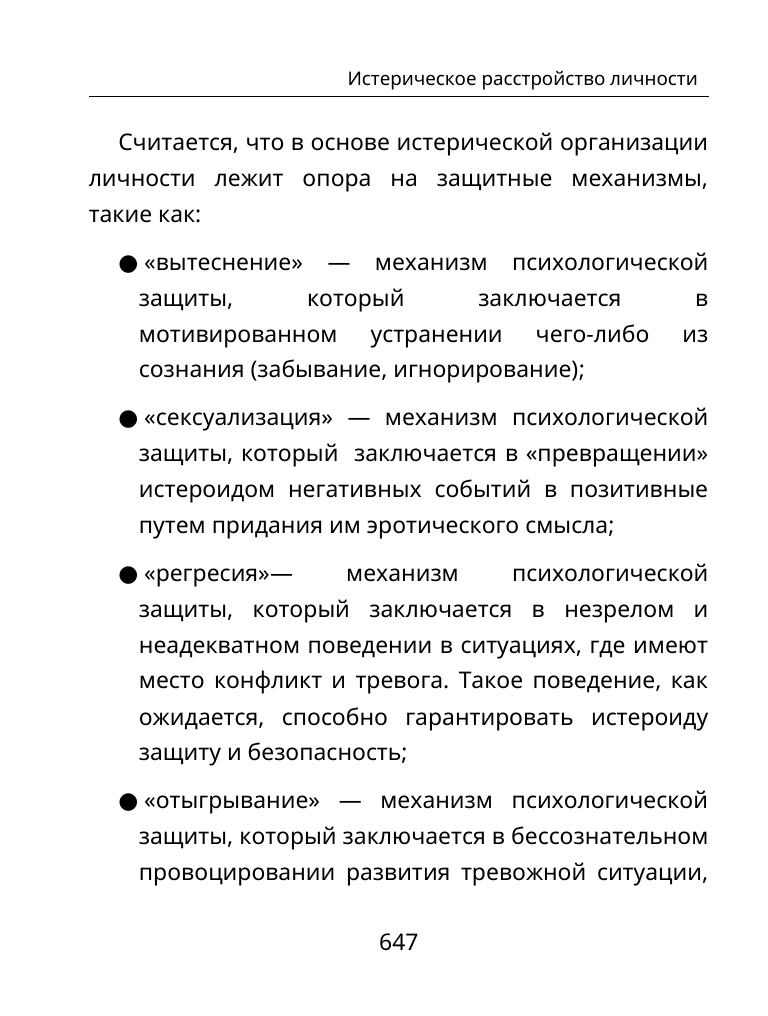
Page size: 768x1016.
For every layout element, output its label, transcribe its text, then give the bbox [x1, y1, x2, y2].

list «сексуализация» — механизм психологической защиты, который заключается в «превращении» истероидом негативных событий в позитивные путем придания им эротического смысла; [118, 401, 709, 540]
list «регресия»— механизм психологической защиты, который заключается в незрелом и неадекватном поведении в ситуациях, где имеют место конфликт и тревога. Такое поведение, как ожидается, способно гарантировать истероиду защиту и безопасность; [118, 557, 709, 768]
list «вытеснение» — механизм психологической защиты, который заключается в мотивированном устранении чего-либо из сознания (забывание, игнорирование); [118, 246, 709, 385]
list «отыгрывание» — механизм психологической защиты, который заключается в бессознательном провоцировании развития тревожной ситуации, [118, 784, 709, 887]
text Считается, что в основе истерической организации личности лежит опора на защитные механизмы, такие как: [88, 126, 709, 229]
